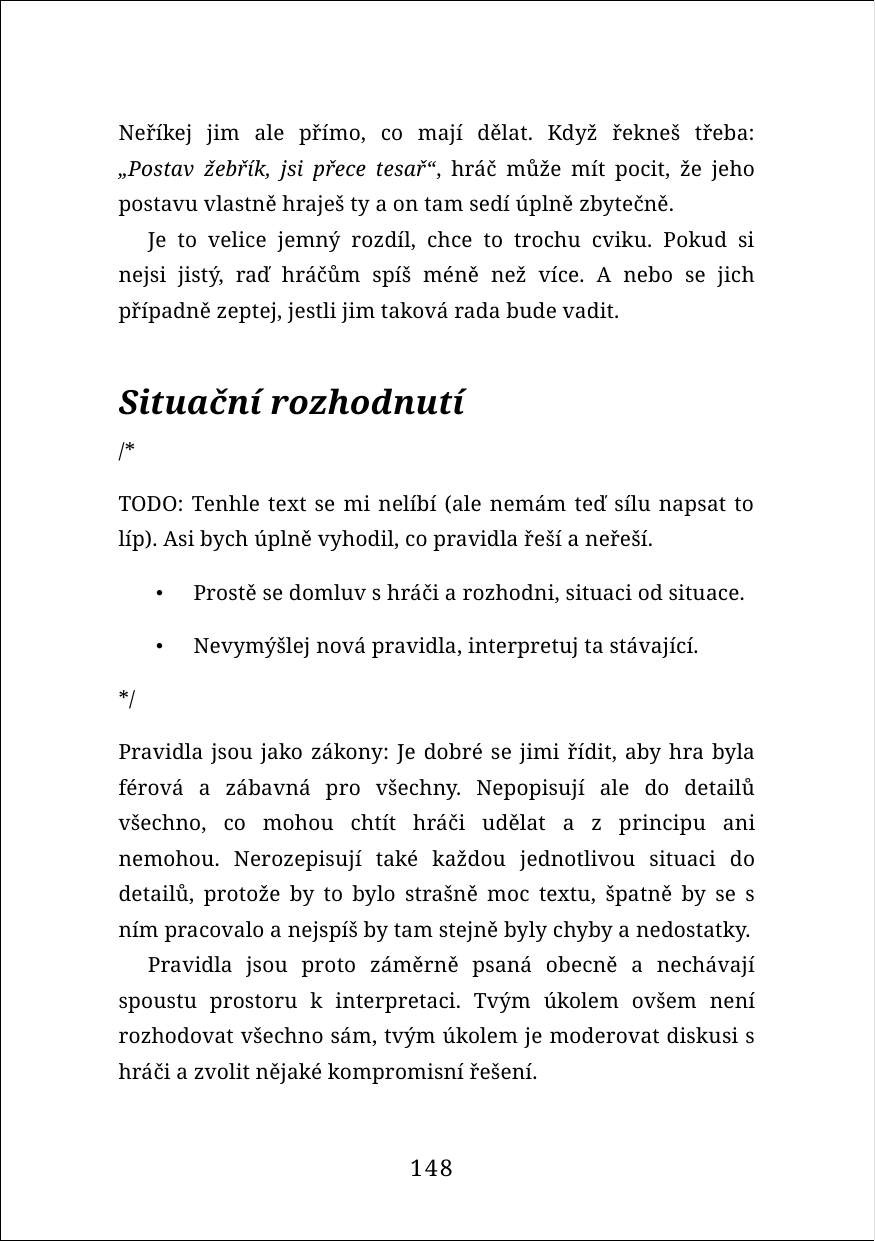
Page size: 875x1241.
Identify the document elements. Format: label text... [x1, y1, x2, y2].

list Prostě se domluv s hráči a rozhodni, situaci od situace. [156, 578, 756, 606]
text Pravidla jsou jako zákony: Je dobré se jimi řídit, aby hra byla férová a zábavná pro všechny. Nepopisují ale do detailů všechno, co mohou chtít hráči udělat a z principu ani nemohou. Nerozepisují také každou jednotlivou situaci do detailů, protože by to bylo strašně moc textu, špatně by se s ním pracovalo a nejspíš by tam stejně byly chyby a nedostatky. Pravidla jsou proto záměrně psaná obecně a nechávají spoustu prostoru k interpretaci. Tvým úkolem ovšem není rozhodovat všechno sám, tvým úkolem je moderovat diskusi s hráči a zvolit nějaké kompromisní řešení. [118, 737, 756, 1086]
list Nevymýšlej nová pravidla, interpretuj ta stávající. [156, 631, 756, 659]
text /* [118, 436, 756, 464]
text Neříkej jim ale přímo, co mají dělat. Když řekneš třeba: „Postav žebřík, jsi přece tesař“, hráč může mít pocit, že jeho postavu vlastně hraješ ty a on tam sedí úplně zbytečně. Je to velice jemný rozdíl, chce to trochu cviku. Pokud si nejsi jistý, raď hráčům spíš méně než více. A nebo se jich případně zeptej, jestli jim taková rada bude vadit. [118, 118, 756, 324]
subtitle Situační rozhodnutí [118, 379, 756, 424]
text */ [118, 684, 756, 713]
text TODO: Tenhle text se mi nelíbí (ale nemám teď sílu napsat to líp). Asi bych úplně vyhodil, co pravidla řeší a neřeší. [118, 489, 756, 553]
